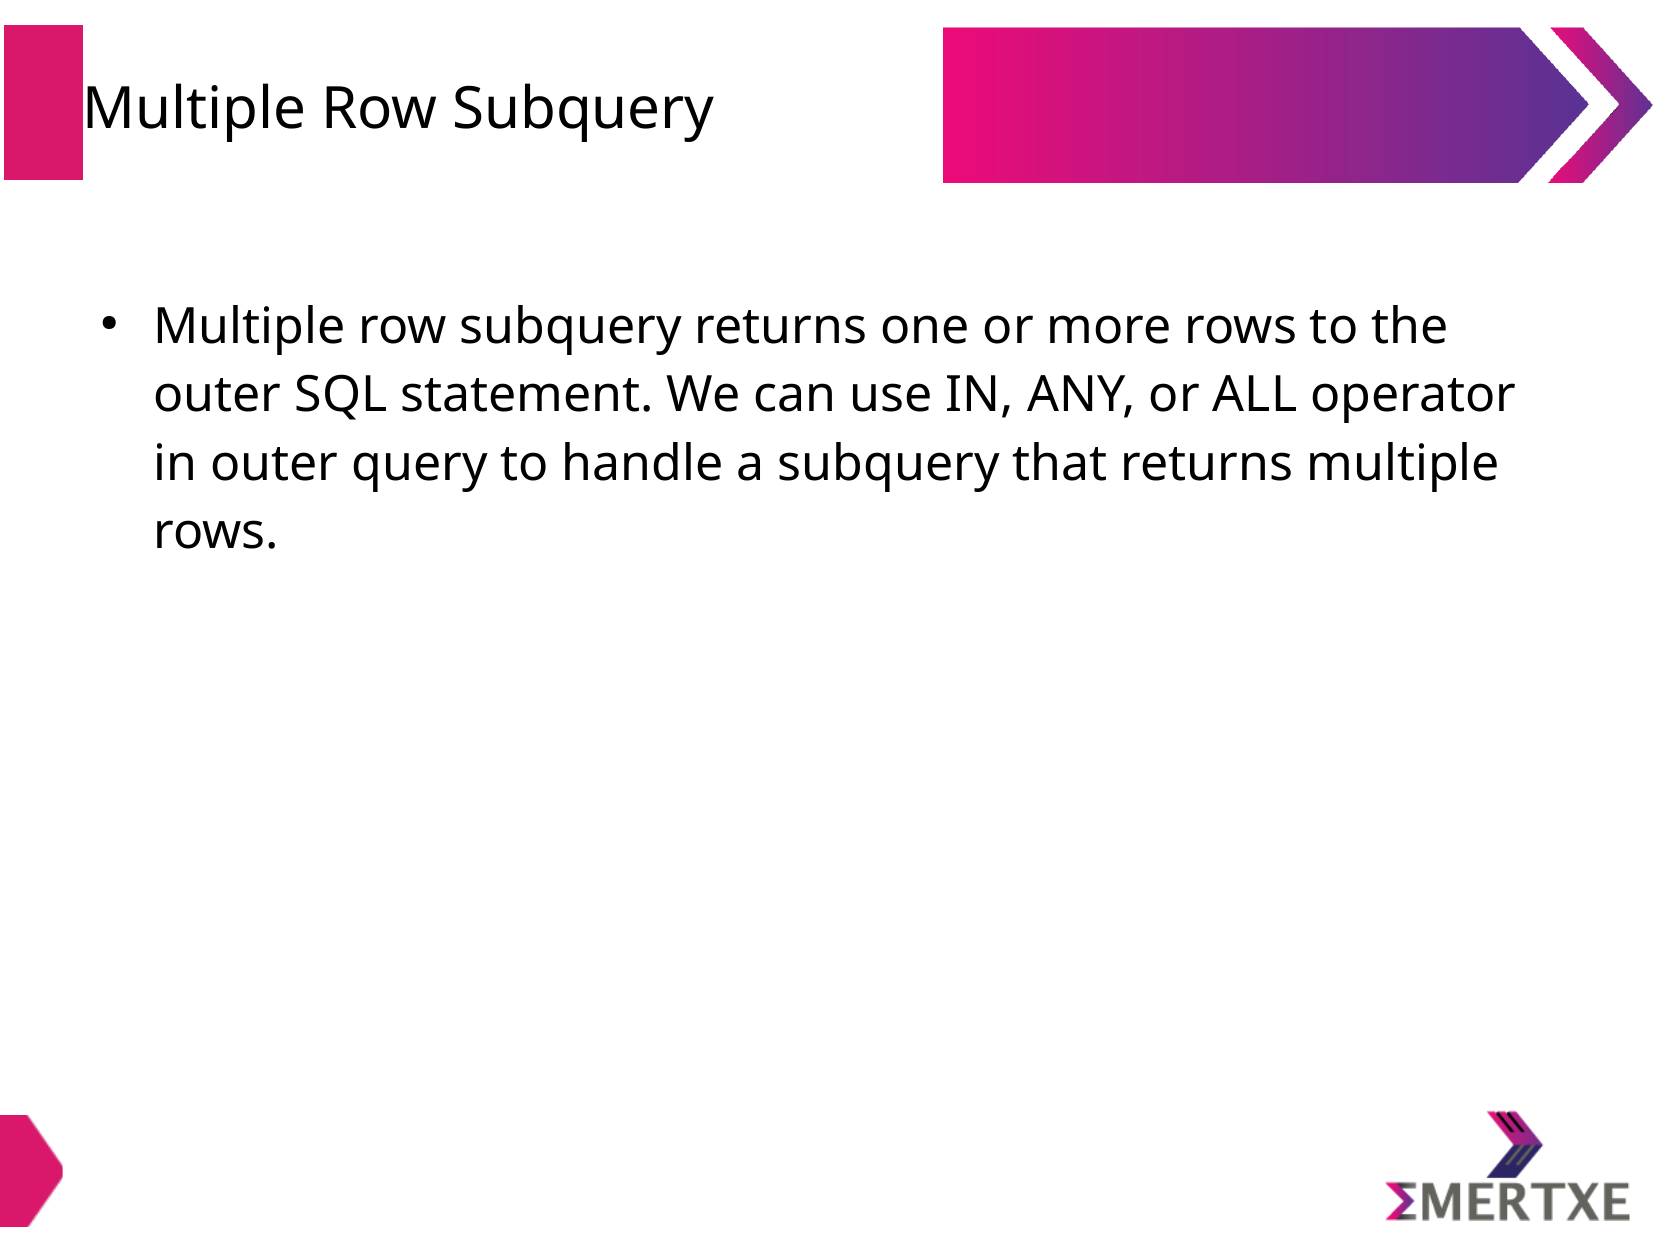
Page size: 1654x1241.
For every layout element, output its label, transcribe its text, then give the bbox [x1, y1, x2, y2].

list Multiple row subquery returns one or more rows to the outer SQL statement. We can use IN, ANY, or ALL operator in outer query to handle a subquery that returns multiple rows. [82, 290, 1571, 1010]
title Multiple Row Subquery [82, 2, 1571, 210]
picture [1571, 27, 1653, 183]
picture [1385, 1107, 1631, 1221]
